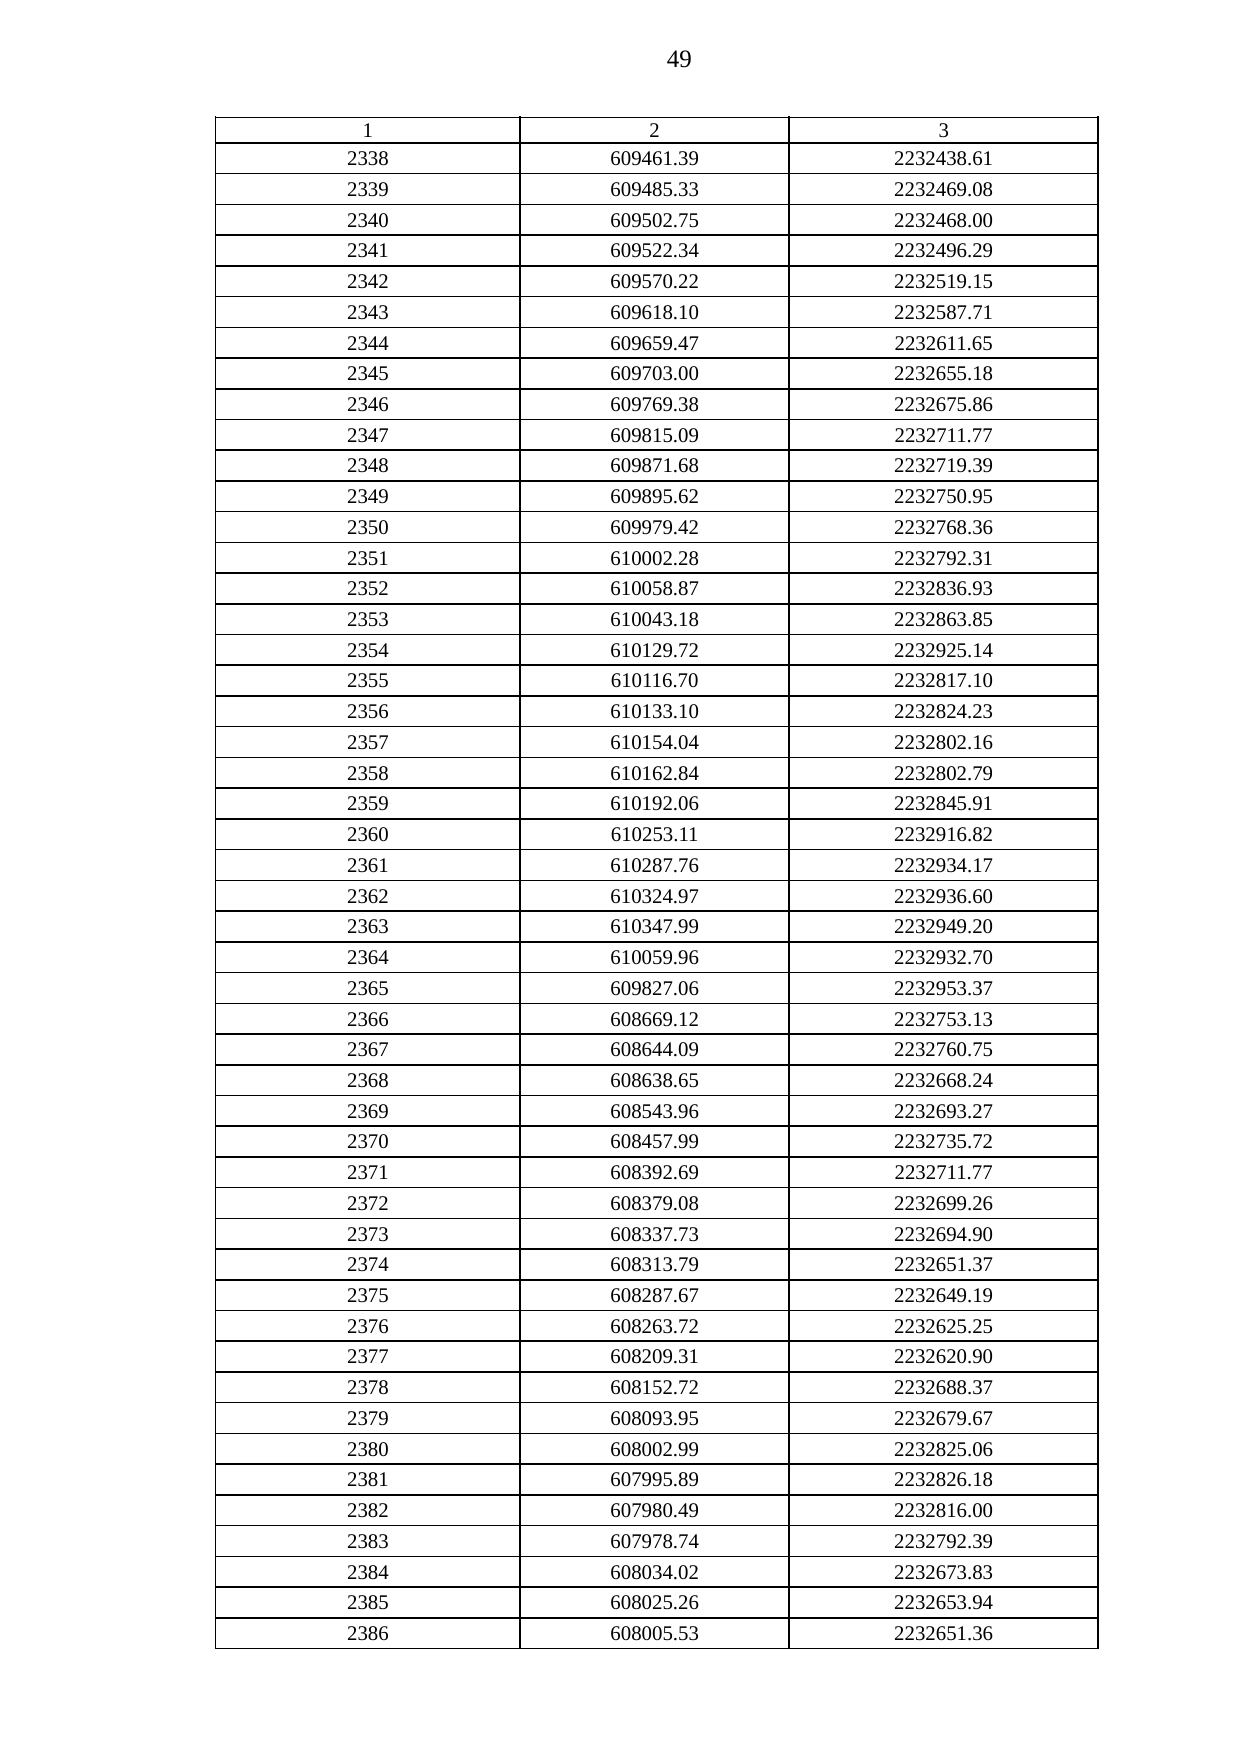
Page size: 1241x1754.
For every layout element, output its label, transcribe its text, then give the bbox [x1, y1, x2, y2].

table_cell 608002.99 [521, 1434, 788, 1463]
table_cell 2232863.85 [790, 605, 1097, 634]
table_cell 2232587.71 [790, 297, 1097, 326]
table_cell 609659.47 [521, 328, 788, 357]
table_cell 609502.75 [521, 205, 788, 234]
table_cell 2344 [216, 328, 519, 357]
table_cell 2232802.16 [790, 727, 1097, 757]
table_cell 2381 [216, 1465, 519, 1494]
table_cell 2232679.67 [790, 1403, 1097, 1433]
table_cell 2377 [216, 1342, 519, 1371]
table_cell 607995.89 [521, 1465, 788, 1494]
table_cell 610043.18 [521, 605, 788, 634]
table_cell 2232792.39 [790, 1526, 1097, 1556]
table_cell 2232792.31 [790, 543, 1097, 572]
table_cell 2357 [216, 727, 519, 757]
table_cell 2370 [216, 1127, 519, 1156]
table_cell 2347 [216, 420, 519, 449]
table_cell 2232802.79 [790, 758, 1097, 787]
table_cell 2232768.36 [790, 512, 1097, 541]
table_cell 2232519.15 [790, 267, 1097, 296]
table_cell 2384 [216, 1557, 519, 1586]
table_cell 2232688.37 [790, 1373, 1097, 1402]
table_cell 609871.68 [521, 451, 788, 480]
table_cell 2232675.86 [790, 390, 1097, 418]
table_cell 2382 [216, 1496, 519, 1525]
table_cell 2385 [216, 1588, 519, 1617]
table_cell 2371 [216, 1158, 519, 1187]
table_cell 2356 [216, 697, 519, 726]
table_cell 2232699.26 [790, 1188, 1097, 1217]
table_cell 2232836.93 [790, 574, 1097, 603]
table_cell 2232949.20 [790, 912, 1097, 941]
table_cell 2366 [216, 1004, 519, 1033]
table_cell 608638.65 [521, 1066, 788, 1094]
table_cell 607980.49 [521, 1496, 788, 1525]
table_cell 2386 [216, 1619, 519, 1648]
table_cell 2373 [216, 1219, 519, 1248]
table_cell 2354 [216, 635, 519, 664]
table_cell 2361 [216, 850, 519, 879]
table_cell 2372 [216, 1188, 519, 1217]
table_cell 2353 [216, 605, 519, 634]
table_cell 2359 [216, 789, 519, 818]
table_cell 2232711.77 [790, 420, 1097, 449]
table_cell 2232735.72 [790, 1127, 1097, 1156]
table_cell 610154.04 [521, 727, 788, 757]
table_cell 2380 [216, 1434, 519, 1463]
table_header 3 [790, 118, 1097, 142]
table_cell 2232649.19 [790, 1281, 1097, 1310]
table_cell 610253.11 [521, 820, 788, 849]
table_cell 2340 [216, 205, 519, 234]
table_cell 2345 [216, 359, 519, 388]
table_cell 609815.09 [521, 420, 788, 449]
table_cell 608093.95 [521, 1403, 788, 1433]
table_cell 2232655.18 [790, 359, 1097, 388]
table_cell 2342 [216, 267, 519, 296]
table_cell 2232651.37 [790, 1250, 1097, 1279]
table_cell 610129.72 [521, 635, 788, 664]
table_cell 2363 [216, 912, 519, 941]
table_cell 2367 [216, 1035, 519, 1064]
table_cell 2232845.91 [790, 789, 1097, 818]
table_cell 2349 [216, 482, 519, 511]
table_cell 609827.06 [521, 973, 788, 1002]
table_cell 2232620.90 [790, 1342, 1097, 1371]
table_cell 607978.74 [521, 1526, 788, 1556]
table_cell 608263.72 [521, 1311, 788, 1340]
table_cell 2364 [216, 943, 519, 972]
table_cell 2232750.95 [790, 482, 1097, 511]
table_cell 2232753.13 [790, 1004, 1097, 1033]
table_cell 2376 [216, 1311, 519, 1340]
table_cell 2379 [216, 1403, 519, 1433]
table_cell 2360 [216, 820, 519, 849]
table_cell 2232611.65 [790, 328, 1097, 357]
table_cell 2383 [216, 1526, 519, 1556]
table_cell 609618.10 [521, 297, 788, 326]
table_cell 608644.09 [521, 1035, 788, 1064]
table_cell 610133.10 [521, 697, 788, 726]
table_cell 2352 [216, 574, 519, 603]
table_cell 610162.84 [521, 758, 788, 787]
table_cell 608152.72 [521, 1373, 788, 1402]
table_cell 2232719.39 [790, 451, 1097, 480]
table_cell 2232468.00 [790, 205, 1097, 234]
table_cell 609570.22 [521, 267, 788, 296]
table_cell 2232711.77 [790, 1158, 1097, 1187]
table_cell 2362 [216, 881, 519, 910]
table_cell 610347.99 [521, 912, 788, 941]
table_cell 608543.96 [521, 1096, 788, 1125]
table_cell 610059.96 [521, 943, 788, 972]
table_cell 609895.62 [521, 482, 788, 511]
table_cell 608034.02 [521, 1557, 788, 1586]
table_cell 2375 [216, 1281, 519, 1310]
table_cell 610324.97 [521, 881, 788, 910]
table_cell 2232936.60 [790, 881, 1097, 910]
table_cell 2232625.25 [790, 1311, 1097, 1340]
table_cell 610002.28 [521, 543, 788, 572]
table_cell 608669.12 [521, 1004, 788, 1033]
table_cell 609485.33 [521, 174, 788, 203]
table_cell 608287.67 [521, 1281, 788, 1310]
table_cell 608392.69 [521, 1158, 788, 1187]
table_cell 2378 [216, 1373, 519, 1402]
table_cell 608313.79 [521, 1250, 788, 1279]
table_cell 609979.42 [521, 512, 788, 541]
table_cell 2232816.00 [790, 1496, 1097, 1525]
table_cell 610287.76 [521, 850, 788, 879]
table_cell 2369 [216, 1096, 519, 1125]
table_cell 609769.38 [521, 390, 788, 418]
table_cell 2232932.70 [790, 943, 1097, 972]
table_cell 2374 [216, 1250, 519, 1279]
table_cell 2232826.18 [790, 1465, 1097, 1494]
table_cell 2232673.83 [790, 1557, 1097, 1586]
table_cell 2232953.37 [790, 973, 1097, 1002]
table_cell 2346 [216, 390, 519, 418]
table_cell 2232824.23 [790, 697, 1097, 726]
table_cell 2339 [216, 174, 519, 203]
table_cell 2232694.90 [790, 1219, 1097, 1248]
table_cell 2232438.61 [790, 144, 1097, 173]
table_cell 608025.26 [521, 1588, 788, 1617]
table_header 1 [216, 118, 519, 142]
table_cell 2358 [216, 758, 519, 787]
table_cell 2232925.14 [790, 635, 1097, 664]
table_cell 2350 [216, 512, 519, 541]
table_cell 2232469.08 [790, 174, 1097, 203]
table_cell 609522.34 [521, 236, 788, 265]
table_cell 2232760.75 [790, 1035, 1097, 1064]
table_cell 2368 [216, 1066, 519, 1094]
table_cell 2232934.17 [790, 850, 1097, 879]
table_cell 610192.06 [521, 789, 788, 818]
table_cell 2365 [216, 973, 519, 1002]
table_cell 2351 [216, 543, 519, 572]
table_cell 609703.00 [521, 359, 788, 388]
table_cell 2355 [216, 666, 519, 695]
table_cell 608379.08 [521, 1188, 788, 1217]
table_cell 2232653.94 [790, 1588, 1097, 1617]
table_cell 2232817.10 [790, 666, 1097, 695]
table_cell 610058.87 [521, 574, 788, 603]
table_cell 2338 [216, 144, 519, 173]
table_cell 608457.99 [521, 1127, 788, 1156]
table_cell 2343 [216, 297, 519, 326]
table_cell 2341 [216, 236, 519, 265]
table_cell 2348 [216, 451, 519, 480]
table_cell 2232693.27 [790, 1096, 1097, 1125]
table_cell 608209.31 [521, 1342, 788, 1371]
table_cell 2232496.29 [790, 236, 1097, 265]
table_cell 609461.39 [521, 144, 788, 173]
table_cell 2232825.06 [790, 1434, 1097, 1463]
table_cell 2232668.24 [790, 1066, 1097, 1094]
table_cell 608337.73 [521, 1219, 788, 1248]
table_header 2 [521, 118, 788, 142]
table_cell 608005.53 [521, 1619, 788, 1648]
table_cell 610116.70 [521, 666, 788, 695]
table_cell 2232916.82 [790, 820, 1097, 849]
table_cell 2232651.36 [790, 1619, 1097, 1648]
